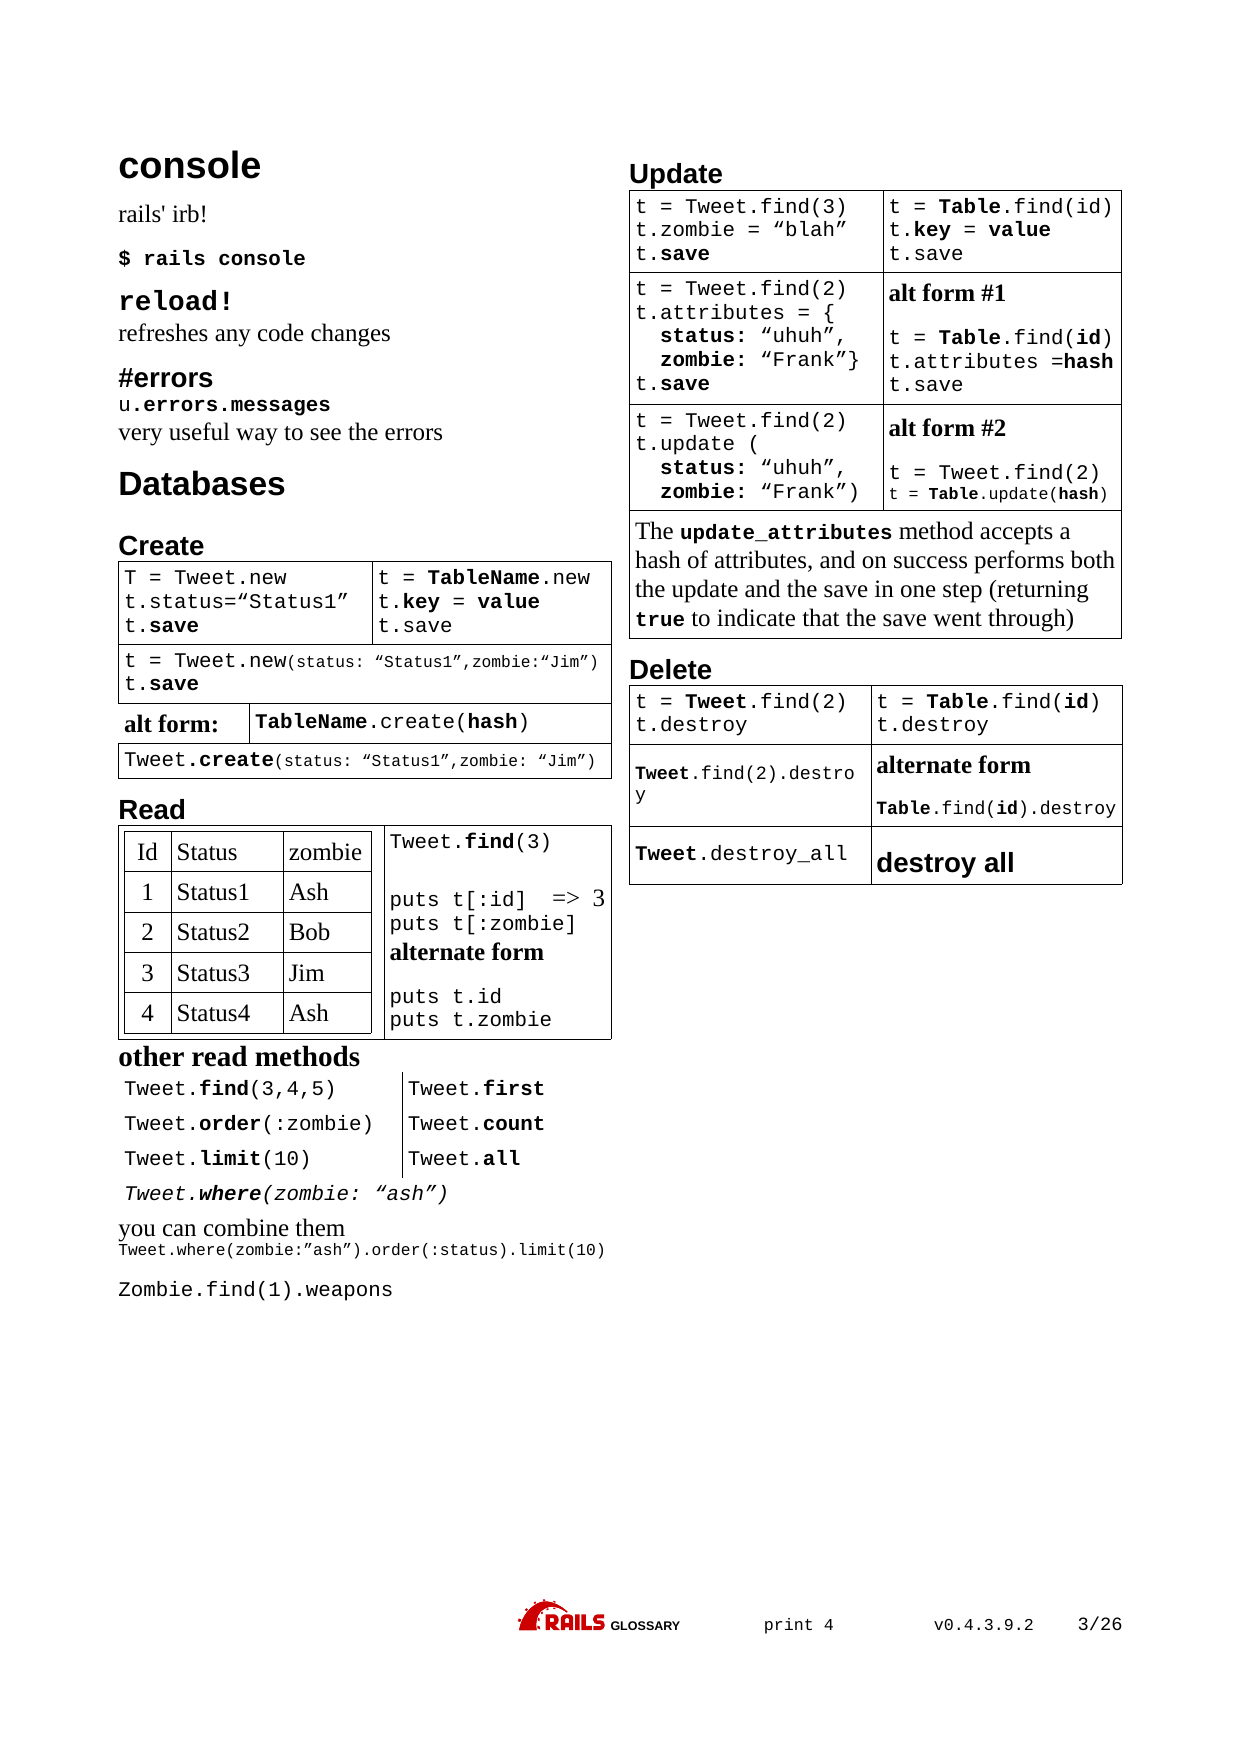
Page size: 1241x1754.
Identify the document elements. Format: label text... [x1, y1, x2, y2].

table_header Tweet.find(3,4,5) [118, 1072, 402, 1107]
table_cell Status3 [172, 953, 283, 992]
table_cell Ash [284, 993, 371, 1032]
table_cell t = Tweet.new(status: “Status1”,zombie:“Jim”) t.save [119, 645, 611, 703]
text $ rails console [118, 248, 611, 272]
table_header [119, 826, 384, 1039]
table_cell Bob [284, 913, 371, 952]
table_cell Tweet.all [403, 1143, 596, 1178]
subtitle Read [118, 793, 611, 825]
text rails' irb! [118, 199, 611, 228]
text Zombie.find(1).weapons [118, 1279, 611, 1303]
table_header t = Tweet.find(3) t.zombie = “blah” t.save [630, 191, 883, 272]
table_header t = Tweet.find(2) t.destroy [630, 686, 871, 744]
table_header t = Table.find(id) t.key = value t.save [884, 191, 1121, 272]
table_cell Tweet.count [403, 1108, 596, 1142]
text u.errors.messages [118, 393, 611, 417]
table_cell alt form #1 t = Table.find(id) t.attributes =hash t.save [884, 273, 1121, 404]
table_cell Ash [284, 872, 371, 912]
table_cell The update_attributes method accepts a hash of attributes, and on success performs both the update and the save in one step (returning true to indicate that the save went through) [630, 511, 1121, 638]
table_cell alt form #2 t = Tweet.find(2) t = Table.update(hash) [884, 405, 1121, 510]
subtitle console [118, 143, 611, 187]
table_header Tweet.find(3) puts t[:id] => 3 puts t[:zombie] alternate form puts t.id puts t.zombie [385, 826, 611, 1039]
subtitle Create [118, 529, 611, 561]
table_cell Status4 [172, 993, 283, 1032]
table_cell Tweet.find(2).destroy [630, 745, 871, 826]
table_cell destroy all [872, 827, 1122, 884]
table_cell Status2 [172, 913, 283, 952]
table_cell TableName.create(hash) [250, 704, 611, 743]
table_cell Tweet.where(zombie: “ash”) [118, 1178, 596, 1213]
table_cell Status1 [172, 872, 283, 912]
table_header Tweet.first [403, 1072, 596, 1107]
table_cell 1 [125, 872, 171, 912]
subtitle Delete [629, 653, 1122, 685]
table_header t = Table.find(id) t.destroy [872, 686, 1122, 744]
text Tweet.where(zombie:”ash”).order(:status).limit(10) [118, 1241, 611, 1260]
table_header zombie [284, 832, 371, 871]
subtitle reload! [118, 287, 611, 318]
table_header t = TableName.new t.key = value t.save [373, 562, 611, 644]
table_cell Tweet.destroy_all [630, 827, 871, 884]
text refreshes any code changes [118, 318, 611, 347]
table_header T = Tweet.new t.status=“Status1” t.save [119, 562, 372, 644]
table_cell 2 [125, 913, 171, 952]
text very useful way to see the errors [118, 417, 611, 446]
text other read methods [118, 1040, 611, 1072]
table_cell t = Tweet.find(2) t.attributes = { status: “uhuh”, zombie: “Frank”} t.save [630, 273, 883, 404]
table_cell 3 [125, 953, 171, 992]
subtitle Update [629, 158, 1122, 190]
table_header Status [172, 832, 283, 871]
table_cell Tweet.limit(10) [118, 1143, 402, 1178]
table_cell t = Tweet.find(2) t.update ( status: “uhuh”, zombie: “Frank”) [630, 405, 883, 510]
table_header Id [125, 832, 171, 871]
table_cell alternate form Table.find(id).destroy [872, 745, 1122, 826]
text you can combine them [118, 1213, 611, 1241]
subtitle Databases [118, 464, 611, 502]
table_cell alt form: [118, 704, 249, 743]
subtitle #errors [118, 362, 611, 393]
table_cell Tweet.create(status: “Status1”,zombie: “Jim”) [119, 744, 611, 778]
table_cell Jim [284, 953, 371, 992]
table_cell 4 [125, 993, 171, 1032]
table_cell Tweet.order(:zombie) [118, 1108, 402, 1142]
